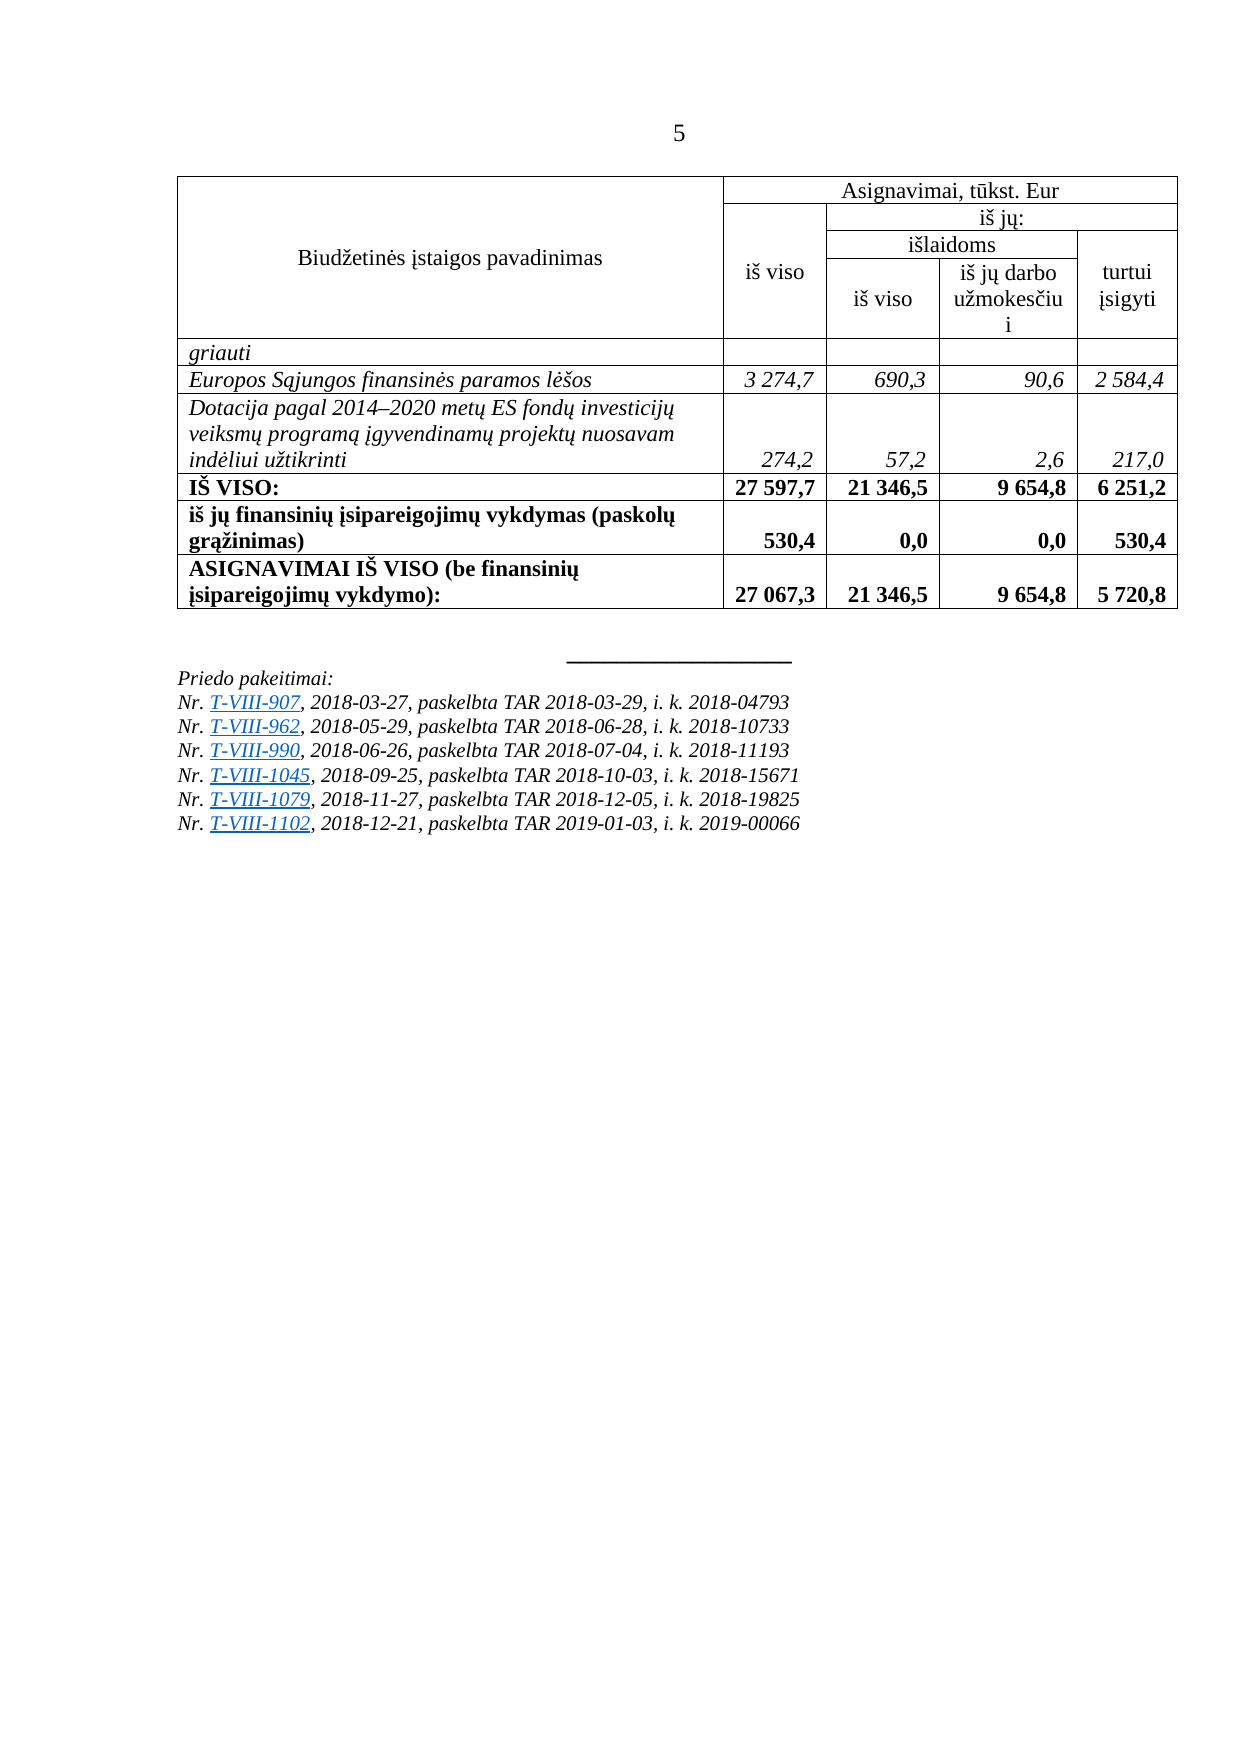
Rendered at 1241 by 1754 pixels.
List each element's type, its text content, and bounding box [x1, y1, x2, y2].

text Priedo pakeitimai: [177, 666, 1181, 690]
table_cell 6 251,2 [1078, 474, 1177, 500]
table_cell turtui įsigyti [1078, 231, 1177, 338]
text Nr. T-VIII-962, 2018-05-29, paskelbta TAR 2018-06-28, i. k. 2018-10733 [177, 714, 1181, 738]
table_header Asignavimai, tūkst. Eur [724, 177, 1177, 203]
table_cell iš jų finansinių įsipareigojimų vykdymas (paskolų grąžinimas) [178, 501, 723, 554]
table_cell iš viso [827, 259, 939, 338]
table_cell 530,4 [1078, 501, 1177, 554]
table_cell Dotacija pagal 2014–2020 metų ES fondų investicijų veiksmų programą įgyvendinamų projektų nuosavam indėliui užtikrinti [178, 394, 723, 473]
table_cell [724, 339, 826, 365]
table_cell [827, 339, 939, 365]
table_cell 21 346,5 [827, 474, 939, 500]
table_cell 90,6 [940, 366, 1077, 393]
table_cell 27 597,7 [724, 474, 826, 500]
table_header Biudžetinės įstaigos pavadinimas [178, 177, 723, 338]
table_cell 27 067,3 [724, 555, 826, 608]
table_cell 0,0 [940, 501, 1077, 554]
table_cell išlaidoms [827, 231, 1077, 258]
table_cell 530,4 [724, 501, 826, 554]
table_cell 9 654,8 [940, 474, 1077, 500]
text Nr. T-VIII-907, 2018-03-27, paskelbta TAR 2018-03-29, i. k. 2018-04793 [177, 690, 1181, 714]
text Nr. T-VIII-1045, 2018-09-25, paskelbta TAR 2018-10-03, i. k. 2018-15671 [177, 762, 1181, 787]
table_cell griauti [178, 339, 723, 365]
table_cell IŠ VISO: [178, 474, 723, 500]
table_cell 9 654,8 [940, 555, 1077, 608]
table_cell 3 274,7 [724, 366, 826, 393]
table_cell 2 584,4 [1078, 366, 1177, 393]
table_cell ASIGNAVIMAI IŠ VISO (be finansinių įsipareigojimų vykdymo): [178, 555, 723, 608]
table_cell Europos Sąjungos finansinės paramos lėšos [178, 366, 723, 393]
table_cell [1078, 339, 1177, 365]
table_cell 217,0 [1078, 394, 1177, 473]
table_cell iš viso [724, 204, 826, 338]
table_cell 5 720,8 [1078, 555, 1177, 608]
text __________________ [177, 637, 1181, 666]
table_cell iš jų: [827, 204, 1177, 230]
table_cell iš jų darbo užmokesčiui [940, 259, 1077, 338]
table_cell 274,2 [724, 394, 826, 473]
text Nr. T-VIII-1102, 2018-12-21, paskelbta TAR 2019-01-03, i. k. 2019-00066 [177, 811, 1181, 835]
table_cell 0,0 [827, 501, 939, 554]
table_cell [940, 339, 1077, 365]
table_cell 2,6 [940, 394, 1077, 473]
text Nr. T-VIII-990, 2018-06-26, paskelbta TAR 2018-07-04, i. k. 2018-11193 [177, 738, 1181, 762]
table_cell 57,2 [827, 394, 939, 473]
table_cell 690,3 [827, 366, 939, 393]
text Nr. T-VIII-1079, 2018-11-27, paskelbta TAR 2018-12-05, i. k. 2018-19825 [177, 787, 1181, 811]
table_cell 21 346,5 [827, 555, 939, 608]
